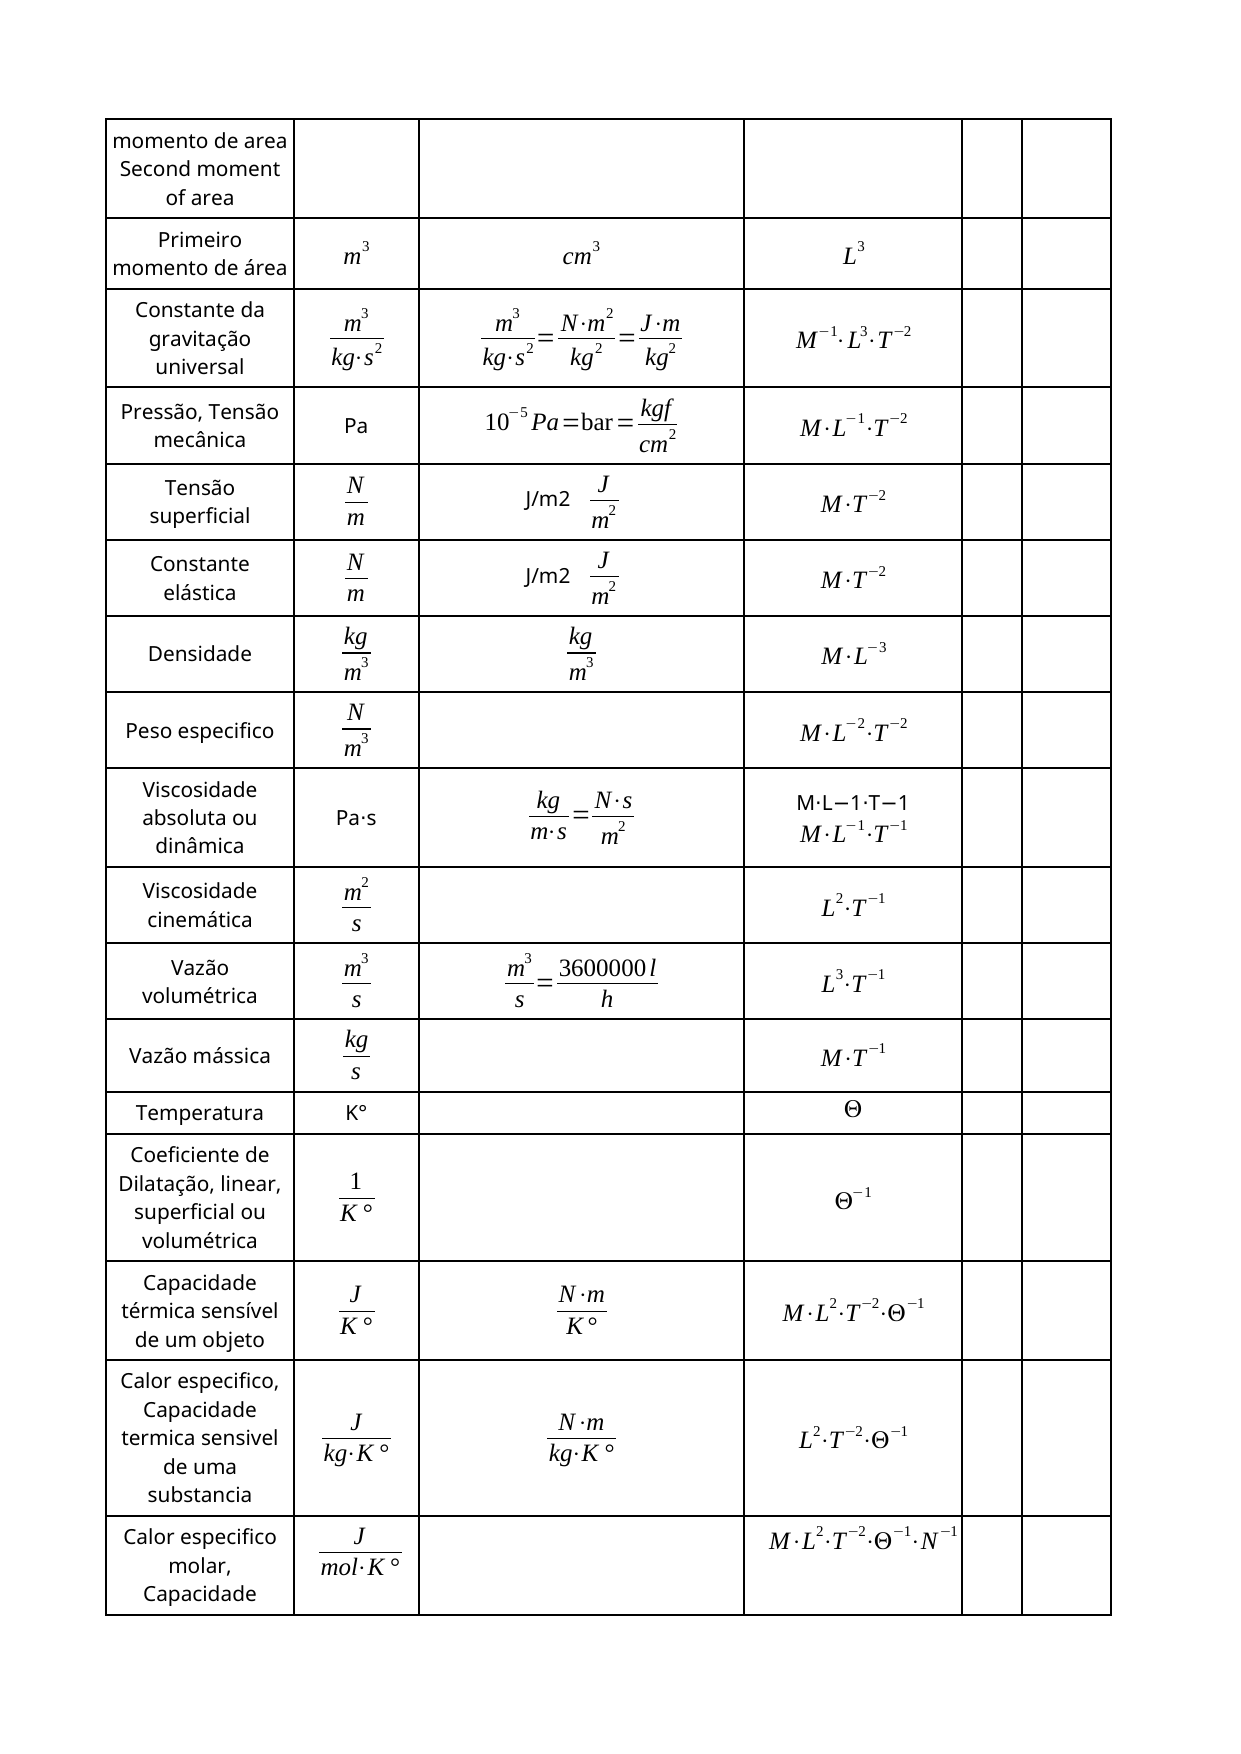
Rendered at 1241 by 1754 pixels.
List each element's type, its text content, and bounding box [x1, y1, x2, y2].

table_cell [295, 1361, 418, 1514]
table_cell K° [295, 1093, 418, 1133]
table_cell [963, 1093, 1021, 1133]
table_cell [1023, 617, 1110, 691]
table_cell Vazão mássica [107, 1020, 293, 1091]
table_cell [963, 1135, 1021, 1260]
table_cell Constante elástica [107, 541, 293, 615]
table_cell [420, 388, 743, 462]
table_cell [745, 1361, 961, 1514]
table_cell [295, 944, 418, 1018]
table_cell [1023, 388, 1110, 462]
table_cell [963, 219, 1021, 287]
table_cell [420, 1135, 743, 1260]
table_cell [1023, 120, 1110, 217]
table_cell [745, 1262, 961, 1359]
table_cell M⋅L−1⋅T−1 [745, 769, 961, 866]
table_cell [295, 1135, 418, 1260]
table_cell [420, 219, 743, 287]
table_cell [963, 290, 1021, 386]
table_cell [745, 868, 961, 942]
table_cell [963, 693, 1021, 767]
table_cell [1023, 693, 1110, 767]
table_cell [963, 465, 1021, 538]
table_cell Calor especifico, Capacidade termica sensivel de uma substancia [107, 1361, 293, 1514]
table_cell Primeiro momento de área [107, 219, 293, 287]
table_cell [295, 1020, 418, 1091]
table_cell [1023, 290, 1110, 386]
table_cell [963, 120, 1021, 217]
table_cell [963, 388, 1021, 462]
table_cell Pressão, Tensão mecânica [107, 388, 293, 462]
table_cell [745, 465, 961, 538]
table_cell [745, 120, 961, 217]
table_cell J/m2 [420, 541, 743, 615]
table_cell [1023, 1361, 1110, 1514]
table_cell [1023, 219, 1110, 287]
table_cell [420, 290, 743, 386]
table_cell Pa⋅s [295, 769, 418, 866]
table_cell Constante da gravitação universal [107, 290, 293, 386]
table_cell [295, 290, 418, 386]
table_cell momento de area Second moment of area [107, 120, 293, 217]
table_cell [745, 1093, 961, 1133]
table_cell [295, 120, 418, 217]
table_cell [1023, 1517, 1110, 1613]
table_cell [963, 1361, 1021, 1514]
table_cell [295, 541, 418, 615]
table_cell [745, 541, 961, 615]
table_cell [1023, 541, 1110, 615]
table_cell [1023, 1020, 1110, 1091]
table_cell [963, 1517, 1021, 1613]
table_cell [745, 219, 961, 287]
table_cell Peso especifico [107, 693, 293, 767]
table_cell Vazão volumétrica [107, 944, 293, 1018]
table_cell [295, 465, 418, 538]
table_cell [420, 617, 743, 691]
table_cell Temperatura [107, 1093, 293, 1133]
table_cell [420, 1020, 743, 1091]
table_cell [745, 290, 961, 386]
table_cell Viscosidade absoluta ou dinâmica [107, 769, 293, 866]
table_cell Viscosidade cinemática [107, 868, 293, 942]
table_cell [745, 617, 961, 691]
table_cell Densidade [107, 617, 293, 691]
table_cell [1023, 1262, 1110, 1359]
table_cell Coeficiente de Dilatação, linear, superficial ou volumétrica [107, 1135, 293, 1260]
table_cell [963, 769, 1021, 866]
table_cell [745, 944, 961, 1018]
table_cell [745, 1020, 961, 1091]
table_cell [295, 868, 418, 942]
table_cell Calor especifico molar, Capacidade [107, 1517, 293, 1613]
table_cell [295, 693, 418, 767]
table_cell [420, 1093, 743, 1133]
table_cell [295, 617, 418, 691]
table_cell [1023, 769, 1110, 866]
table_cell [963, 541, 1021, 615]
table_cell [295, 219, 418, 287]
table_cell Pa [295, 388, 418, 462]
table_cell [963, 944, 1021, 1018]
table_cell [1023, 944, 1110, 1018]
table_cell [963, 1020, 1021, 1091]
table_cell [420, 120, 743, 217]
table_cell [1023, 868, 1110, 942]
table_cell [420, 1262, 743, 1359]
table_cell [1023, 465, 1110, 538]
table_cell [420, 769, 743, 866]
table_cell [745, 388, 961, 462]
table_cell [745, 693, 961, 767]
table_cell Tensão superficial [107, 465, 293, 538]
table_cell [420, 944, 743, 1018]
table_cell [420, 868, 743, 942]
table_cell [963, 1262, 1021, 1359]
table_cell [963, 868, 1021, 942]
table_cell [295, 1262, 418, 1359]
table_cell [420, 1517, 743, 1613]
table_cell [745, 1135, 961, 1260]
table_cell [420, 1361, 743, 1514]
table_cell [1023, 1135, 1110, 1260]
table_cell [295, 1517, 418, 1613]
table_cell [745, 1517, 961, 1613]
table_cell [963, 617, 1021, 691]
table_cell [1023, 1093, 1110, 1133]
table_cell J/m2 [420, 465, 743, 538]
table_cell [420, 693, 743, 767]
table_cell Capacidade térmica sensível de um objeto [107, 1262, 293, 1359]
